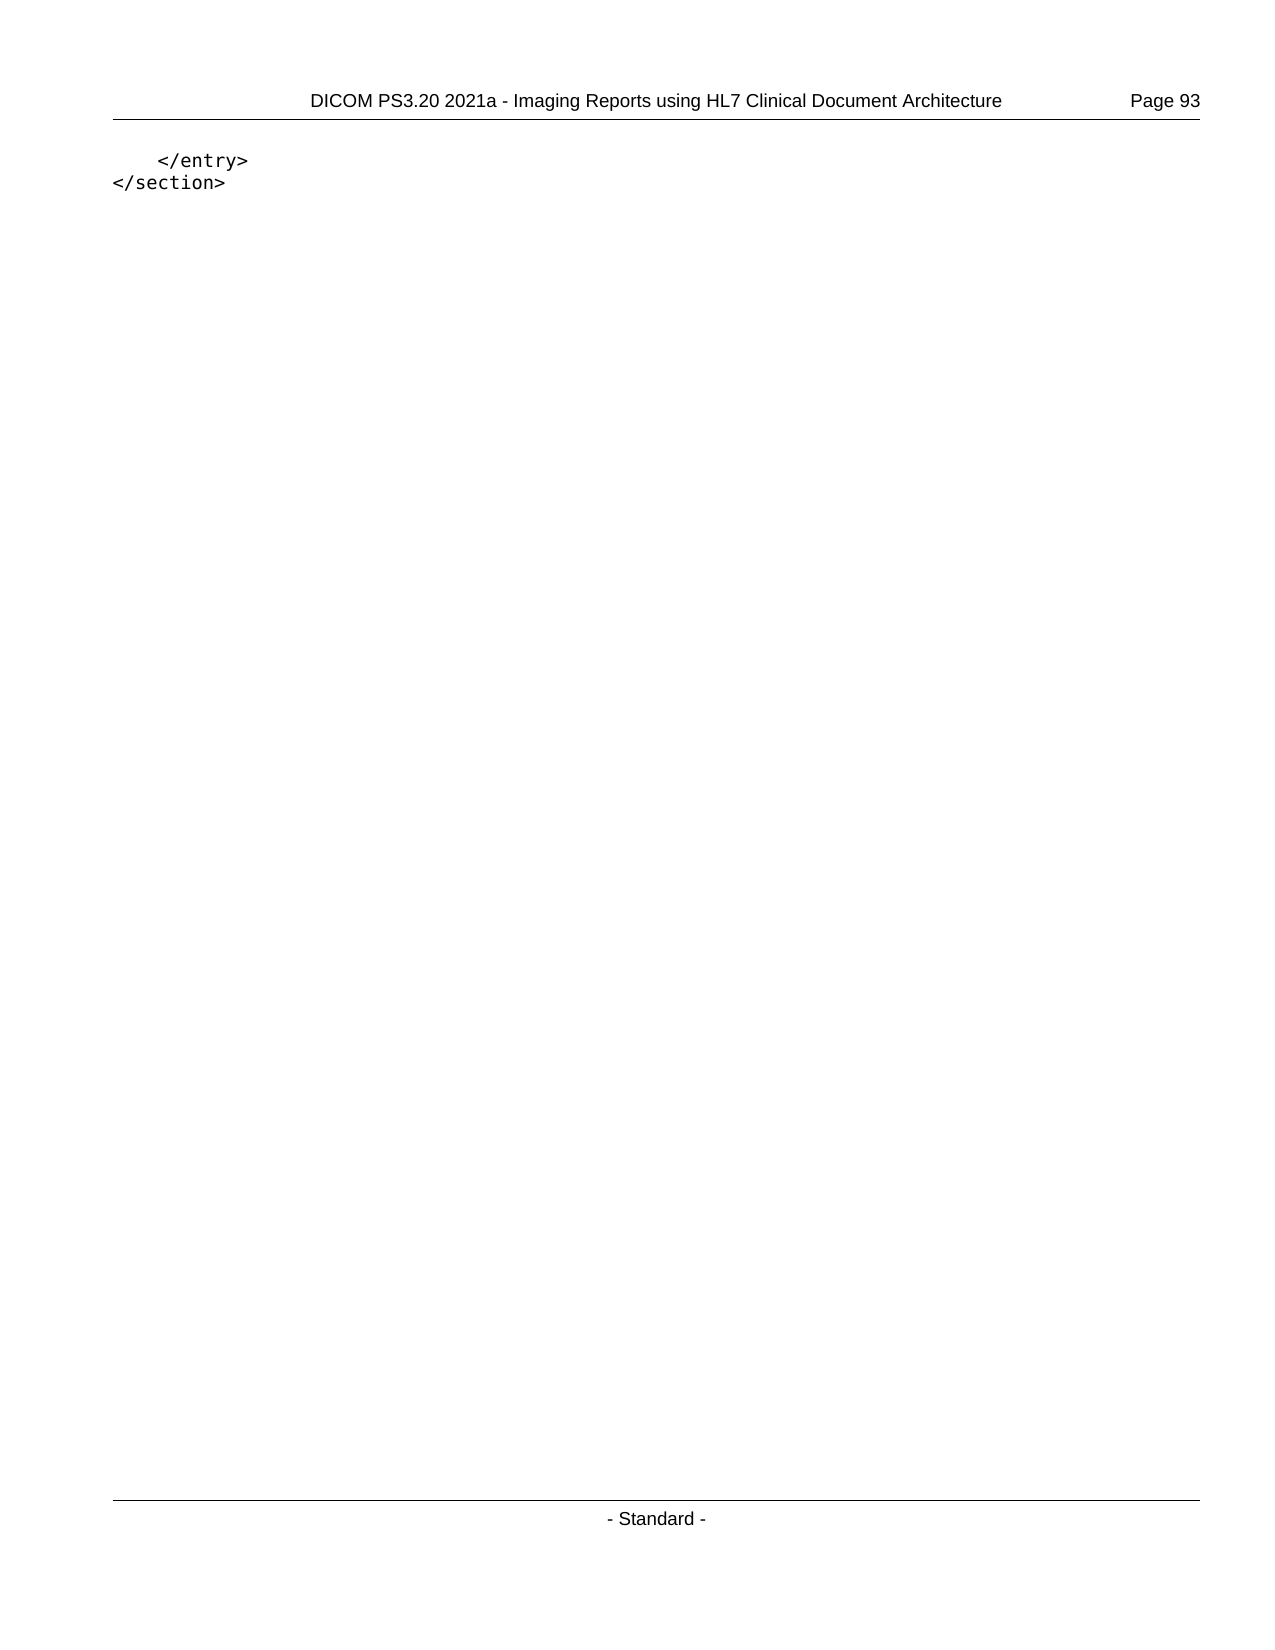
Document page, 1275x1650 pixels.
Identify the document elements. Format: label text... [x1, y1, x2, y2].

text </entry> </section> [112, 150, 1200, 194]
